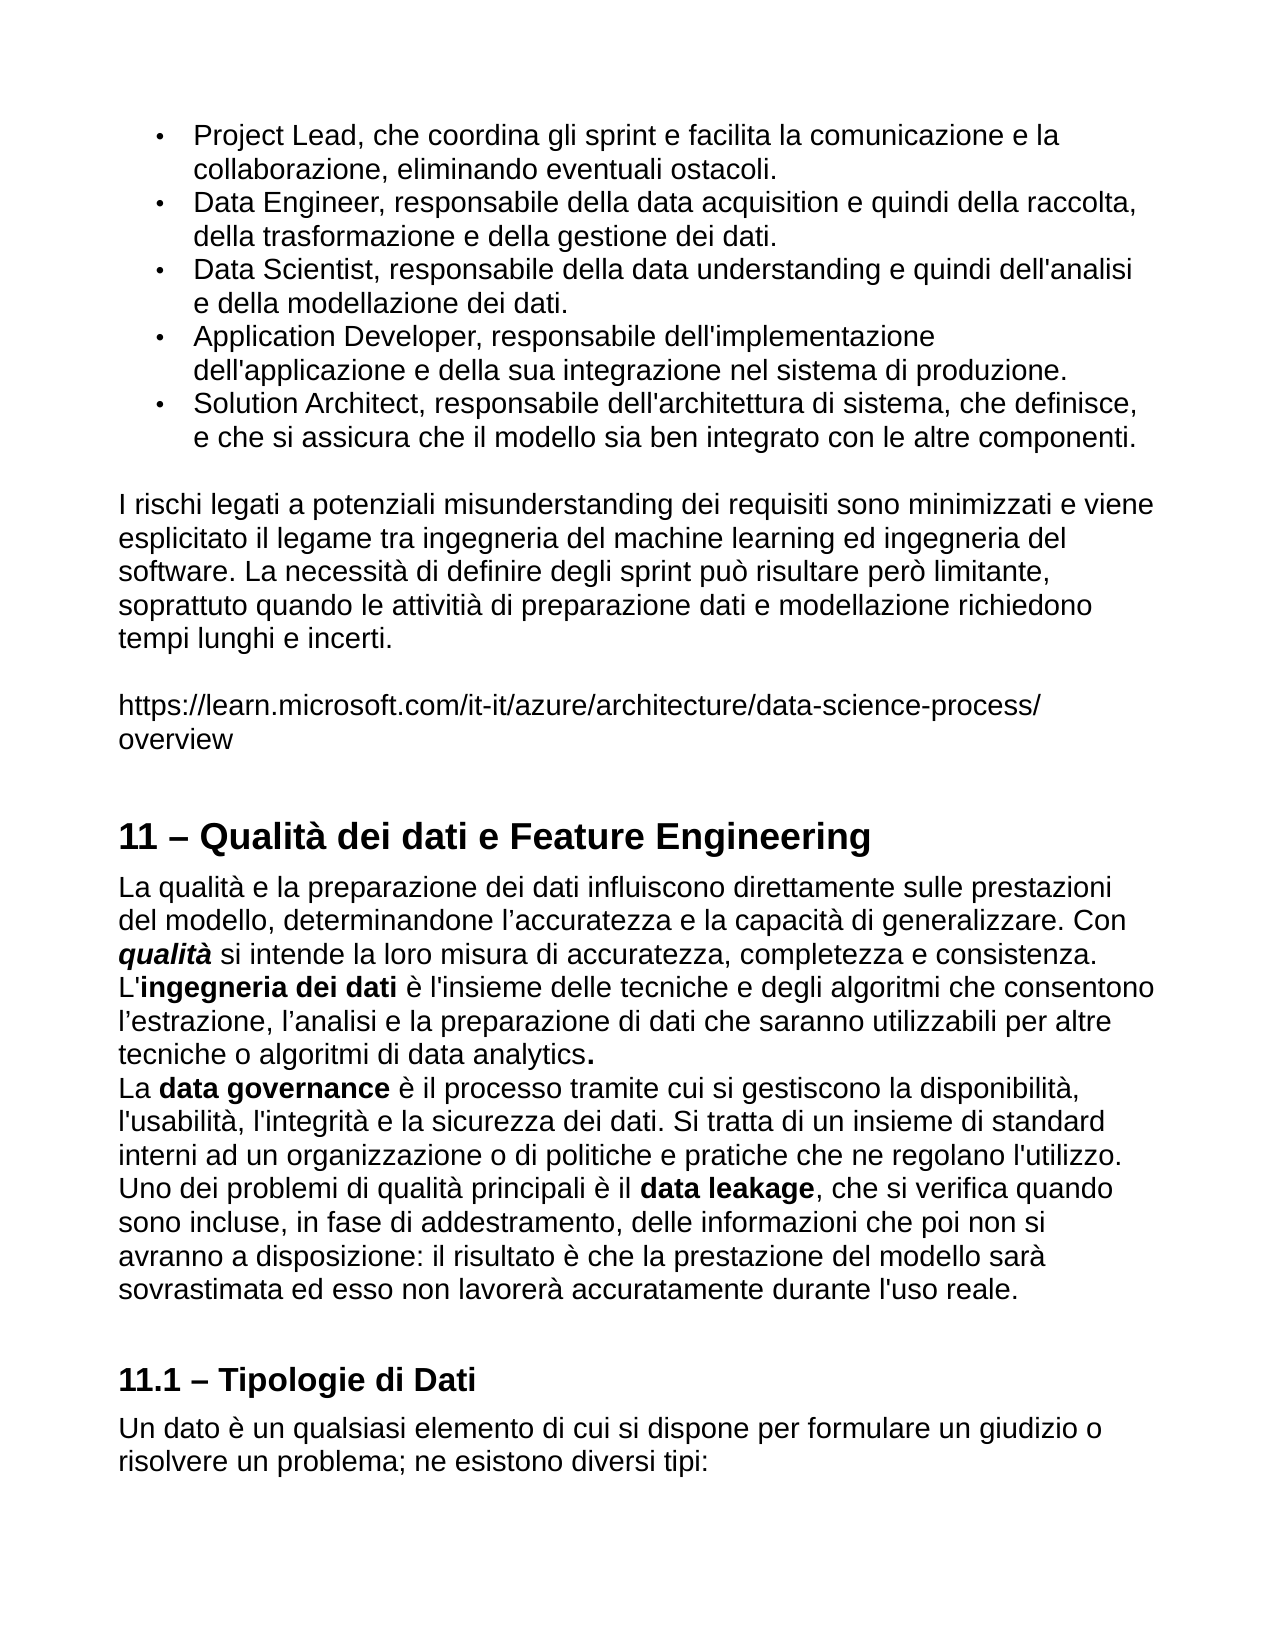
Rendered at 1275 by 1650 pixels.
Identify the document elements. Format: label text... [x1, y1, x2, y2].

text Uno dei problemi di qualità principali è il data leakage, che si verifica quando sono incluse, in fase di addestramento, delle informazioni che poi non si avranno a disposizione: il risultato è che la prestazione del modello sarà sovrastimata ed esso non lavorerà accuratamente durante l'uso reale. [118, 1171, 1157, 1306]
text Un dato è un qualsiasi elemento di cui si dispone per formulare un giudizio o risolvere un problema; ne esistono diversi tipi: [118, 1411, 1157, 1478]
list Data Engineer, responsabile della data acquisition e quindi della raccolta, della trasformazione e della gestione dei dati. [156, 185, 1157, 252]
list Project Lead, che coordina gli sprint e facilita la comunicazione e la collaborazione, eliminando eventuali ostacoli. [156, 118, 1157, 185]
text La qualità e la preparazione dei dati influiscono direttamente sulle prestazioni del modello, determinandone l’accuratezza e la capacità di generalizzare. Con qualità si intende la loro misura di accuratezza, completezza e consistenza. [118, 869, 1157, 970]
text L'ingegneria dei dati è l'insieme delle tecniche e degli algoritmi che consentono l’estrazione, l’analisi e la preparazione di dati che saranno utilizzabili per altre tecniche o algoritmi di data analytics. [118, 970, 1157, 1071]
text La data governance è il processo tramite cui si gestiscono la disponibilità, l'usabilità, l'integrità e la sicurezza dei dati. Si tratta di un insieme di standard interni ad un organizzazione o di politiche e pratiche che ne regolano l'utilizzo. [118, 1071, 1157, 1171]
list Solution Architect, responsabile dell'architettura di sistema, che definisce, e che si assicura che il modello sia ben integrato con le altre componenti. [156, 386, 1157, 453]
text I rischi legati a potenziali misunderstanding dei requisiti sono minimizzati e viene esplicitato il legame tra ingegneria del machine learning ed ingegneria del software. La necessità di definire degli sprint può risultare però limitante, soprattuto quando le attivitià di preparazione dati e modellazione richiedono tempi lunghi e incerti. [118, 487, 1157, 655]
subtitle 11.1 – Tipologie di Dati [118, 1360, 1157, 1398]
list Application Developer, responsabile dell'implementazione dell'applicazione e della sua integrazione nel sistema di produzione. [156, 319, 1157, 386]
subtitle 11 – Qualità dei dati e Feature Engineering [118, 814, 1157, 857]
text https://learn.microsoft.com/it-it/azure/architecture/data-science-process/overview [118, 688, 1157, 755]
list Data Scientist, responsabile della data understanding e quindi dell'analisi e della modellazione dei dati. [156, 252, 1157, 319]
